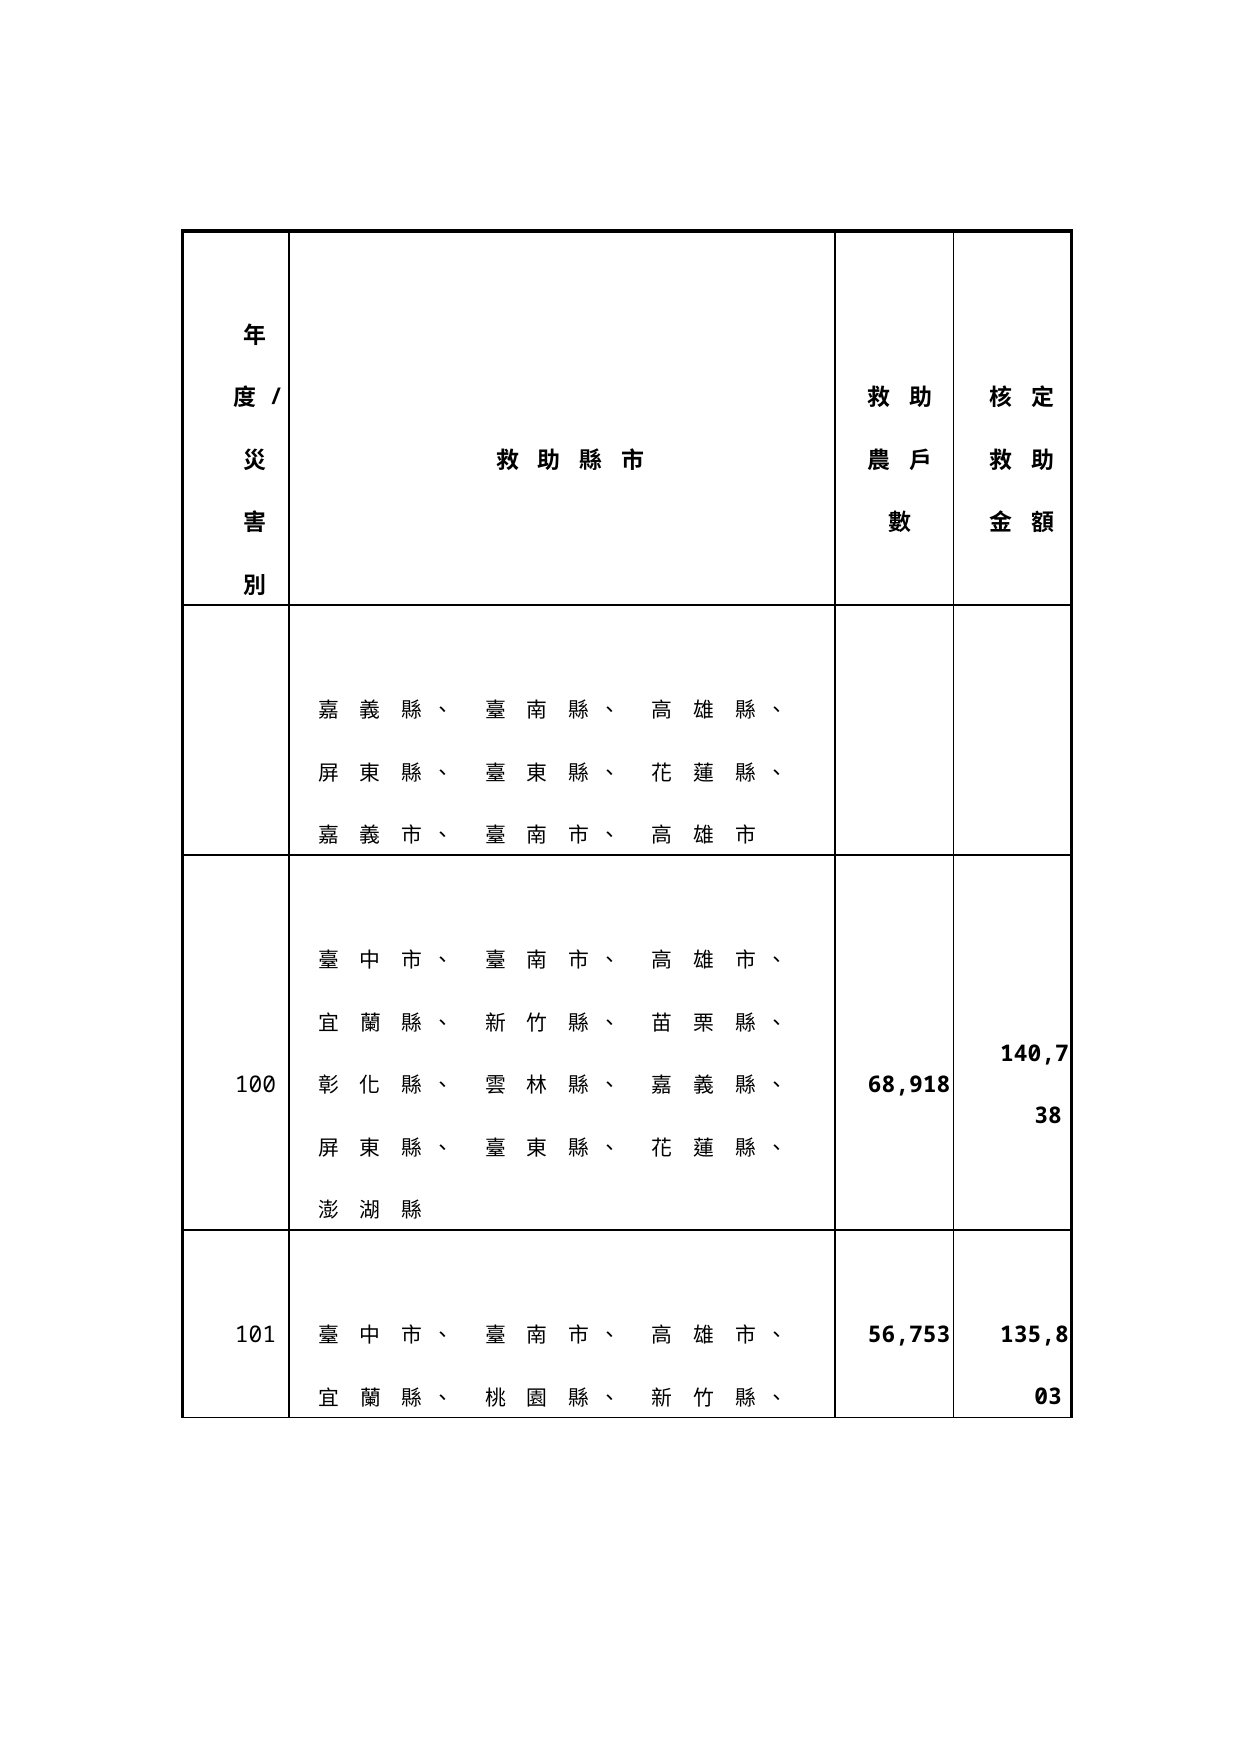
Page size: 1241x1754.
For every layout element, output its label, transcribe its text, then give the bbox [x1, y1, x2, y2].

table_cell 140,738 [954, 856, 1070, 1229]
table_header 年度/ 災害別 [184, 233, 288, 604]
table_cell 68,918 [836, 856, 953, 1229]
table_cell 101 [184, 1231, 288, 1417]
table_cell 嘉義縣、臺南縣、高雄縣、屏東縣、臺東縣、花蓮縣、嘉義市、臺南市、高雄市 [290, 606, 834, 854]
table_cell 臺中市、臺南市、高雄市、宜蘭縣、新竹縣、苗栗縣、彰化縣、雲林縣、嘉義縣、屏東縣、臺東縣、花蓮縣、澎湖縣 [290, 856, 834, 1229]
table_cell 臺中市、臺南市、高雄市、宜蘭縣、桃園縣、新竹縣、 [290, 1231, 834, 1417]
table_cell 135,803 [954, 1231, 1070, 1417]
table_header 救助縣市 [290, 233, 834, 604]
table_cell [836, 606, 953, 854]
table_header 救助農戶數 [836, 233, 953, 604]
table_cell [954, 606, 1070, 854]
table_cell [184, 606, 288, 854]
table_cell 100 [184, 856, 288, 1229]
table_cell 56,753 [836, 1231, 953, 1417]
table_header 核定救助金額 [954, 233, 1070, 604]
